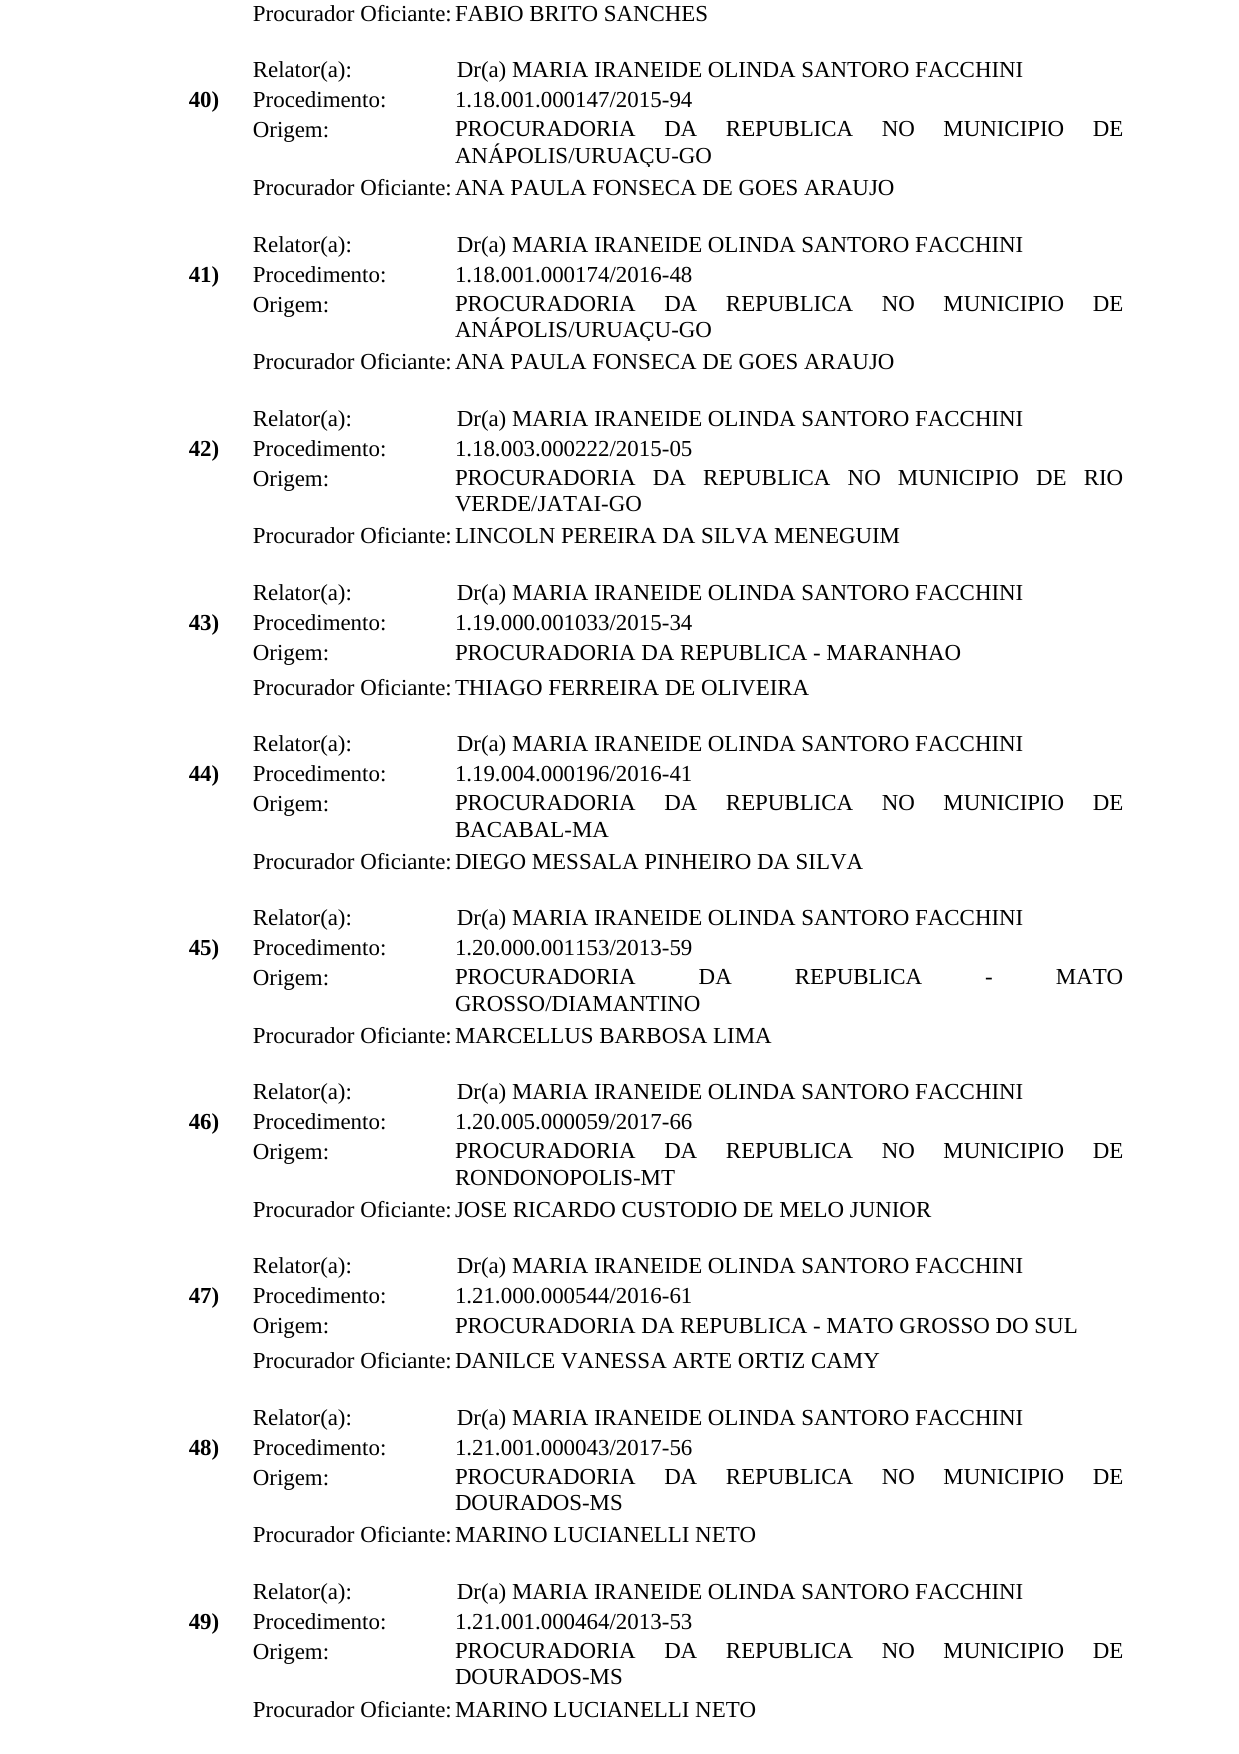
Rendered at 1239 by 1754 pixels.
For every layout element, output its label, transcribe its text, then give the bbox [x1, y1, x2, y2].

table_cell [1124, 434, 1239, 462]
table_cell [0, 1022, 188, 1073]
table_header Relator(a): [253, 230, 457, 258]
table_cell [455, 840, 1124, 848]
table_cell [1124, 522, 1239, 573]
table_cell Procurador Oficiante: [253, 848, 455, 900]
table_cell [1124, 1166, 1239, 1188]
table_cell [253, 1340, 455, 1347]
table_cell Procedimento: [253, 1108, 455, 1136]
table_cell [189, 167, 253, 174]
table_cell 1.18.001.000147/2015-94 [455, 86, 1124, 114]
table_cell [1124, 1637, 1239, 1666]
table_cell [1124, 729, 1239, 759]
table_cell PROCURADORIA DA REPUBLICA NO MUNICIPIO DE ANÁPOLIS/URUAÇU-GO [455, 116, 1124, 167]
table_cell [253, 666, 455, 674]
table_cell 1.19.004.000196/2016-41 [455, 759, 1124, 788]
table_cell 41) [189, 260, 253, 288]
table_cell [189, 729, 253, 759]
table_header Dr(a) MARIA IRANEIDE OLINDA SANTORO FACCHINI [457, 1078, 1124, 1106]
table_cell [189, 1311, 253, 1340]
table_cell Origem: [253, 963, 455, 992]
table_cell Procurador Oficiante: [253, 174, 455, 227]
table_cell [1124, 1492, 1239, 1514]
table_cell Procedimento: [253, 86, 455, 114]
table_cell [1124, 840, 1239, 848]
table_cell [189, 0, 253, 51]
table_cell [0, 464, 188, 492]
table_cell [0, 666, 188, 674]
table_cell [1124, 1607, 1239, 1636]
table_cell Procurador Oficiante: [253, 1696, 455, 1748]
table_header Dr(a) MARIA IRANEIDE OLINDA SANTORO FACCHINI [457, 1251, 1124, 1280]
table_cell [1124, 56, 1239, 86]
table_header Relator(a): [253, 903, 457, 932]
table_cell [189, 290, 253, 318]
table_cell Origem: [253, 116, 455, 144]
table_cell [0, 1637, 188, 1666]
table_cell Procedimento: [253, 434, 455, 462]
table_cell [0, 963, 188, 992]
table_cell Procurador Oficiante: [253, 522, 455, 575]
table_cell [0, 56, 188, 86]
table_cell [0, 290, 188, 318]
table_header Relator(a): [253, 578, 457, 606]
table_cell [189, 1688, 253, 1696]
table_header Dr(a) MARIA IRANEIDE OLINDA SANTORO FACCHINI [457, 230, 1124, 258]
table_cell [1124, 1348, 1239, 1398]
table_cell [0, 1108, 188, 1136]
table_cell [0, 608, 188, 636]
table_cell [253, 1251, 1124, 1281]
table_cell [189, 1251, 253, 1281]
table_cell LINCOLN PEREIRA DA SILVA MENEGUIM [455, 522, 1124, 573]
table_cell [0, 1196, 188, 1247]
table_cell DIEGO MESSALA PINHEIRO DA SILVA [455, 848, 1124, 899]
table_cell Origem: [253, 1138, 455, 1166]
table_cell [455, 1014, 1124, 1022]
table_cell Procedimento: [253, 260, 455, 288]
table_header Dr(a) MARIA IRANEIDE OLINDA SANTORO FACCHINI [457, 578, 1124, 606]
table_cell [189, 1492, 253, 1514]
table_cell [189, 1189, 253, 1196]
table_cell [0, 0, 188, 51]
table_cell Procedimento: [253, 1607, 455, 1636]
table_cell [1124, 992, 1239, 1014]
table_cell [0, 848, 188, 899]
table_cell [1124, 515, 1239, 522]
table_cell [189, 1637, 253, 1666]
table_cell [1124, 666, 1239, 674]
table_cell [189, 56, 253, 86]
table_cell 48) [189, 1433, 253, 1462]
table_cell [0, 492, 188, 515]
table_cell [189, 515, 253, 522]
table_cell JOSE RICARDO CUSTODIO DE MELO JUNIOR [455, 1196, 1124, 1247]
table_cell [189, 1014, 253, 1022]
table_cell [1124, 789, 1239, 818]
table_cell [0, 86, 188, 114]
table_cell 49) [189, 1607, 253, 1636]
table_cell [1124, 1251, 1239, 1281]
table_cell PROCURADORIA DA REPUBLICA NO MUNICIPIO DE BACABAL-MA [455, 789, 1124, 840]
table_cell [1124, 578, 1239, 608]
table_cell [253, 1666, 455, 1688]
table_cell Procurador Oficiante: [253, 1522, 455, 1574]
table_cell [189, 578, 253, 608]
table_header Dr(a) MARIA IRANEIDE OLINDA SANTORO FACCHINI [457, 56, 1124, 84]
table_cell [1124, 348, 1239, 399]
table_cell [0, 992, 188, 1014]
table_cell [253, 1014, 455, 1022]
table_cell [189, 1348, 253, 1398]
table_cell [1124, 230, 1239, 259]
table_cell PROCURADORIA DA REPUBLICA NO MUNICIPIO DE RIO VERDE/JATAI-GO [455, 464, 1124, 515]
table_cell 1.21.001.000043/2017-56 [455, 1433, 1124, 1462]
table_cell [0, 1492, 188, 1514]
table_cell [189, 666, 253, 674]
table_cell Procedimento: [253, 608, 455, 636]
table_header Dr(a) MARIA IRANEIDE OLINDA SANTORO FACCHINI [457, 903, 1124, 932]
table_cell Procedimento: [253, 759, 455, 788]
table_header Relator(a): [253, 404, 457, 432]
table_cell [0, 348, 188, 399]
table_cell [0, 318, 188, 341]
table_cell Procedimento: [253, 1433, 455, 1462]
table_cell [0, 260, 188, 288]
table_cell Origem: [253, 464, 455, 492]
table_cell Origem: [253, 1311, 455, 1340]
table_cell [189, 1522, 253, 1573]
table_cell [189, 789, 253, 818]
table_cell 1.21.001.000464/2013-53 [455, 1607, 1124, 1636]
table_header Relator(a): [253, 729, 457, 758]
table_cell MARCELLUS BARBOSA LIMA [455, 1022, 1124, 1073]
table_cell [0, 1514, 188, 1522]
table_cell [253, 230, 1124, 259]
table_cell [253, 818, 455, 840]
table_cell [455, 1514, 1124, 1522]
table_cell [0, 1696, 188, 1747]
table_cell [1124, 464, 1239, 492]
table_cell [253, 992, 455, 1014]
table_cell [189, 348, 253, 399]
table_cell [189, 144, 253, 167]
table_header Relator(a): [253, 1577, 457, 1606]
table_cell [189, 230, 253, 259]
table_cell [253, 903, 1124, 933]
table_cell [0, 1433, 188, 1462]
table_cell [1124, 341, 1239, 348]
table_cell [1124, 167, 1239, 174]
table_cell [1124, 933, 1239, 962]
table_cell [253, 1078, 1124, 1107]
table_cell [0, 1311, 188, 1340]
table_cell ANA PAULA FONSECA DE GOES ARAUJO [455, 174, 1124, 225]
table_cell [0, 434, 188, 462]
table_cell [253, 1688, 455, 1696]
table_cell [0, 903, 188, 933]
table_cell ANA PAULA FONSECA DE GOES ARAUJO [455, 348, 1124, 399]
table_cell [455, 515, 1124, 522]
table_cell [0, 144, 188, 167]
table_cell [0, 1138, 188, 1166]
table_header Relator(a): [253, 1403, 457, 1432]
table_cell [1124, 1403, 1239, 1433]
table_cell [1124, 1340, 1239, 1347]
table_cell Procedimento: [253, 1281, 455, 1310]
table_cell [0, 341, 188, 348]
table_cell [0, 522, 188, 573]
table_cell [189, 404, 253, 434]
table_cell [0, 1281, 188, 1310]
table_cell [189, 992, 253, 1014]
table_cell [253, 1403, 1124, 1433]
table_cell [1124, 638, 1239, 666]
table_cell [253, 56, 1124, 86]
table_cell [455, 1189, 1124, 1196]
table_cell [1124, 1189, 1239, 1196]
table_cell [189, 1403, 253, 1433]
table_cell 1.18.003.000222/2015-05 [455, 434, 1124, 462]
table_cell [189, 492, 253, 515]
table_cell 45) [189, 933, 253, 962]
table_cell [1124, 318, 1239, 341]
table_cell [189, 848, 253, 899]
table_cell [1124, 818, 1239, 840]
table_cell 46) [189, 1108, 253, 1136]
table_cell [253, 515, 455, 522]
table_header Dr(a) MARIA IRANEIDE OLINDA SANTORO FACCHINI [457, 729, 1124, 758]
table_cell [253, 1577, 1124, 1607]
table_cell [189, 1166, 253, 1188]
table_cell [1124, 903, 1239, 933]
table_cell 47) [189, 1281, 253, 1310]
table_cell [0, 515, 188, 522]
table_cell [0, 174, 188, 225]
table_cell Procurador Oficiante: [253, 348, 455, 401]
table_cell [0, 1166, 188, 1188]
table_cell [1124, 1522, 1239, 1573]
table_cell [253, 1492, 455, 1514]
table_header Dr(a) MARIA IRANEIDE OLINDA SANTORO FACCHINI [457, 1577, 1124, 1606]
table_cell [0, 230, 188, 259]
table_cell [1124, 1311, 1239, 1340]
table_cell [0, 789, 188, 818]
table_cell [189, 674, 253, 725]
table_cell [1124, 144, 1239, 167]
table_cell [0, 1403, 188, 1433]
table_cell [1124, 86, 1239, 114]
table_cell [253, 578, 1124, 608]
table_cell [1124, 1078, 1239, 1107]
table_cell [0, 674, 188, 725]
table_cell [455, 666, 1124, 674]
table_cell [189, 1577, 253, 1607]
table_cell [1124, 1022, 1239, 1073]
table_cell [0, 404, 188, 434]
table_cell THIAGO FERREIRA DE OLIVEIRA [455, 674, 1124, 725]
table_cell Origem: [253, 789, 455, 818]
table_cell Origem: [253, 1637, 455, 1666]
table_cell [253, 1166, 455, 1188]
table_cell [189, 1138, 253, 1166]
table_cell [189, 1666, 253, 1688]
table_cell [1124, 1577, 1239, 1607]
table_cell [253, 492, 455, 515]
table_cell [0, 729, 188, 759]
table_cell [189, 1340, 253, 1347]
table_cell [189, 1696, 253, 1747]
table_cell 40) [189, 86, 253, 114]
table_cell [253, 840, 455, 848]
table_cell [189, 174, 253, 225]
table_cell [1124, 1433, 1239, 1462]
table_cell Origem: [253, 638, 455, 666]
table_cell 1.19.000.001033/2015-34 [455, 608, 1124, 636]
table_cell [189, 116, 253, 144]
table_cell [1124, 404, 1239, 434]
table_cell 42) [189, 434, 253, 462]
table_cell PROCURADORIA DA REPUBLICA NO MUNICIPIO DE DOURADOS-MS [455, 1637, 1124, 1688]
table_cell PROCURADORIA DA REPUBLICA NO MUNICIPIO DE RONDONOPOLIS-MT [455, 1138, 1124, 1188]
table_header Dr(a) MARIA IRANEIDE OLINDA SANTORO FACCHINI [457, 1403, 1124, 1432]
table_cell [1124, 1696, 1239, 1747]
table_cell [1124, 1108, 1239, 1136]
table_cell [189, 464, 253, 492]
table_cell [1124, 116, 1239, 144]
table_cell [0, 167, 188, 174]
table_cell [189, 818, 253, 840]
table_cell Procedimento: [253, 933, 455, 962]
table_cell Procurador Oficiante: [253, 1348, 455, 1400]
table_cell [253, 1189, 455, 1196]
table_cell [1124, 1666, 1239, 1688]
table_cell [455, 1340, 1124, 1347]
table_cell [189, 1196, 253, 1247]
table_cell PROCURADORIA DA REPUBLICA - MARANHAO [455, 638, 1124, 666]
table_cell [0, 1189, 188, 1196]
table_header Relator(a): [253, 56, 457, 84]
table_cell [455, 1688, 1124, 1696]
table_cell [1124, 1514, 1239, 1522]
table_cell Origem: [253, 1463, 455, 1492]
table_header Relator(a): [253, 1251, 457, 1280]
table_cell [455, 167, 1124, 174]
table_cell [189, 1463, 253, 1492]
table_cell [0, 759, 188, 788]
table_cell [0, 1251, 188, 1281]
table_cell [0, 933, 188, 962]
table_cell [0, 578, 188, 608]
table_cell DANILCE VANESSA ARTE ORTIZ CAMY [455, 1348, 1124, 1398]
table_cell [253, 404, 1124, 434]
table_cell [189, 522, 253, 573]
table_cell [0, 818, 188, 840]
table_cell [1124, 963, 1239, 992]
table_cell PROCURADORIA DA REPUBLICA NO MUNICIPIO DE DOURADOS-MS [455, 1463, 1124, 1514]
table_cell [1124, 759, 1239, 788]
table_cell [1124, 290, 1239, 318]
table_cell Procurador Oficiante: [253, 1196, 455, 1248]
table_cell [253, 144, 455, 167]
table_cell [0, 638, 188, 666]
table_cell [189, 963, 253, 992]
table_cell 1.18.001.000174/2016-48 [455, 260, 1124, 288]
table_cell [189, 840, 253, 848]
table_cell [1124, 492, 1239, 515]
table_cell [0, 1348, 188, 1398]
table_cell [0, 1014, 188, 1022]
table_cell [0, 116, 188, 144]
table_cell [0, 1078, 188, 1107]
table_cell 43) [189, 608, 253, 636]
table_cell Origem: [253, 290, 455, 318]
table_cell [0, 1688, 188, 1696]
table_cell [1124, 174, 1239, 225]
table_cell [455, 341, 1124, 348]
table_cell PROCURADORIA DA REPUBLICA - MATO GROSSO/DIAMANTINO [455, 963, 1124, 1014]
table_cell [1124, 1196, 1239, 1247]
table_cell [0, 1463, 188, 1492]
table_cell [1124, 0, 1239, 51]
table_cell [189, 1514, 253, 1522]
table_cell [0, 1522, 188, 1573]
table_cell [1124, 1014, 1239, 1022]
table_cell [1124, 608, 1239, 636]
table_cell [253, 1514, 455, 1522]
table_header Relator(a): [253, 1078, 457, 1106]
table_cell [0, 1607, 188, 1636]
table_cell [253, 167, 455, 174]
table_cell [253, 318, 455, 341]
table_cell [1124, 848, 1239, 899]
table_cell [1124, 260, 1239, 288]
table_cell [0, 1666, 188, 1688]
table_cell MARINO LUCIANELLI NETO [455, 1522, 1124, 1573]
table_cell Procurador Oficiante: [253, 674, 455, 726]
table_cell 1.21.000.000544/2016-61 [455, 1281, 1124, 1310]
table_cell 1.20.000.001153/2013-59 [455, 933, 1124, 962]
table_cell [1124, 1281, 1239, 1310]
table_cell [189, 903, 253, 933]
table_cell PROCURADORIA DA REPUBLICA - MATO GROSSO DO SUL [455, 1311, 1124, 1340]
table_cell [1124, 674, 1239, 725]
table_cell [0, 1340, 188, 1347]
table_cell MARINO LUCIANELLI NETO [455, 1696, 1124, 1747]
table_cell [0, 840, 188, 848]
table_cell 1.20.005.000059/2017-66 [455, 1108, 1124, 1136]
table_cell [189, 1022, 253, 1073]
table_cell [1124, 1138, 1239, 1166]
table_cell [0, 1577, 188, 1607]
table_cell [253, 341, 455, 348]
table_cell [189, 1078, 253, 1107]
table_cell [1124, 1688, 1239, 1696]
table_cell [1124, 1463, 1239, 1492]
table_cell [189, 341, 253, 348]
table_cell [189, 318, 253, 341]
table_cell PROCURADORIA DA REPUBLICA NO MUNICIPIO DE ANÁPOLIS/URUAÇU-GO [455, 290, 1124, 341]
table_cell FABIO BRITO SANCHES [455, 0, 1124, 51]
table_header Dr(a) MARIA IRANEIDE OLINDA SANTORO FACCHINI [457, 404, 1124, 432]
table_cell Procurador Oficiante: [253, 1022, 455, 1074]
table_cell Procurador Oficiante: [253, 0, 455, 52]
table_cell [253, 729, 1124, 759]
table_cell 44) [189, 759, 253, 788]
table_cell [189, 638, 253, 666]
